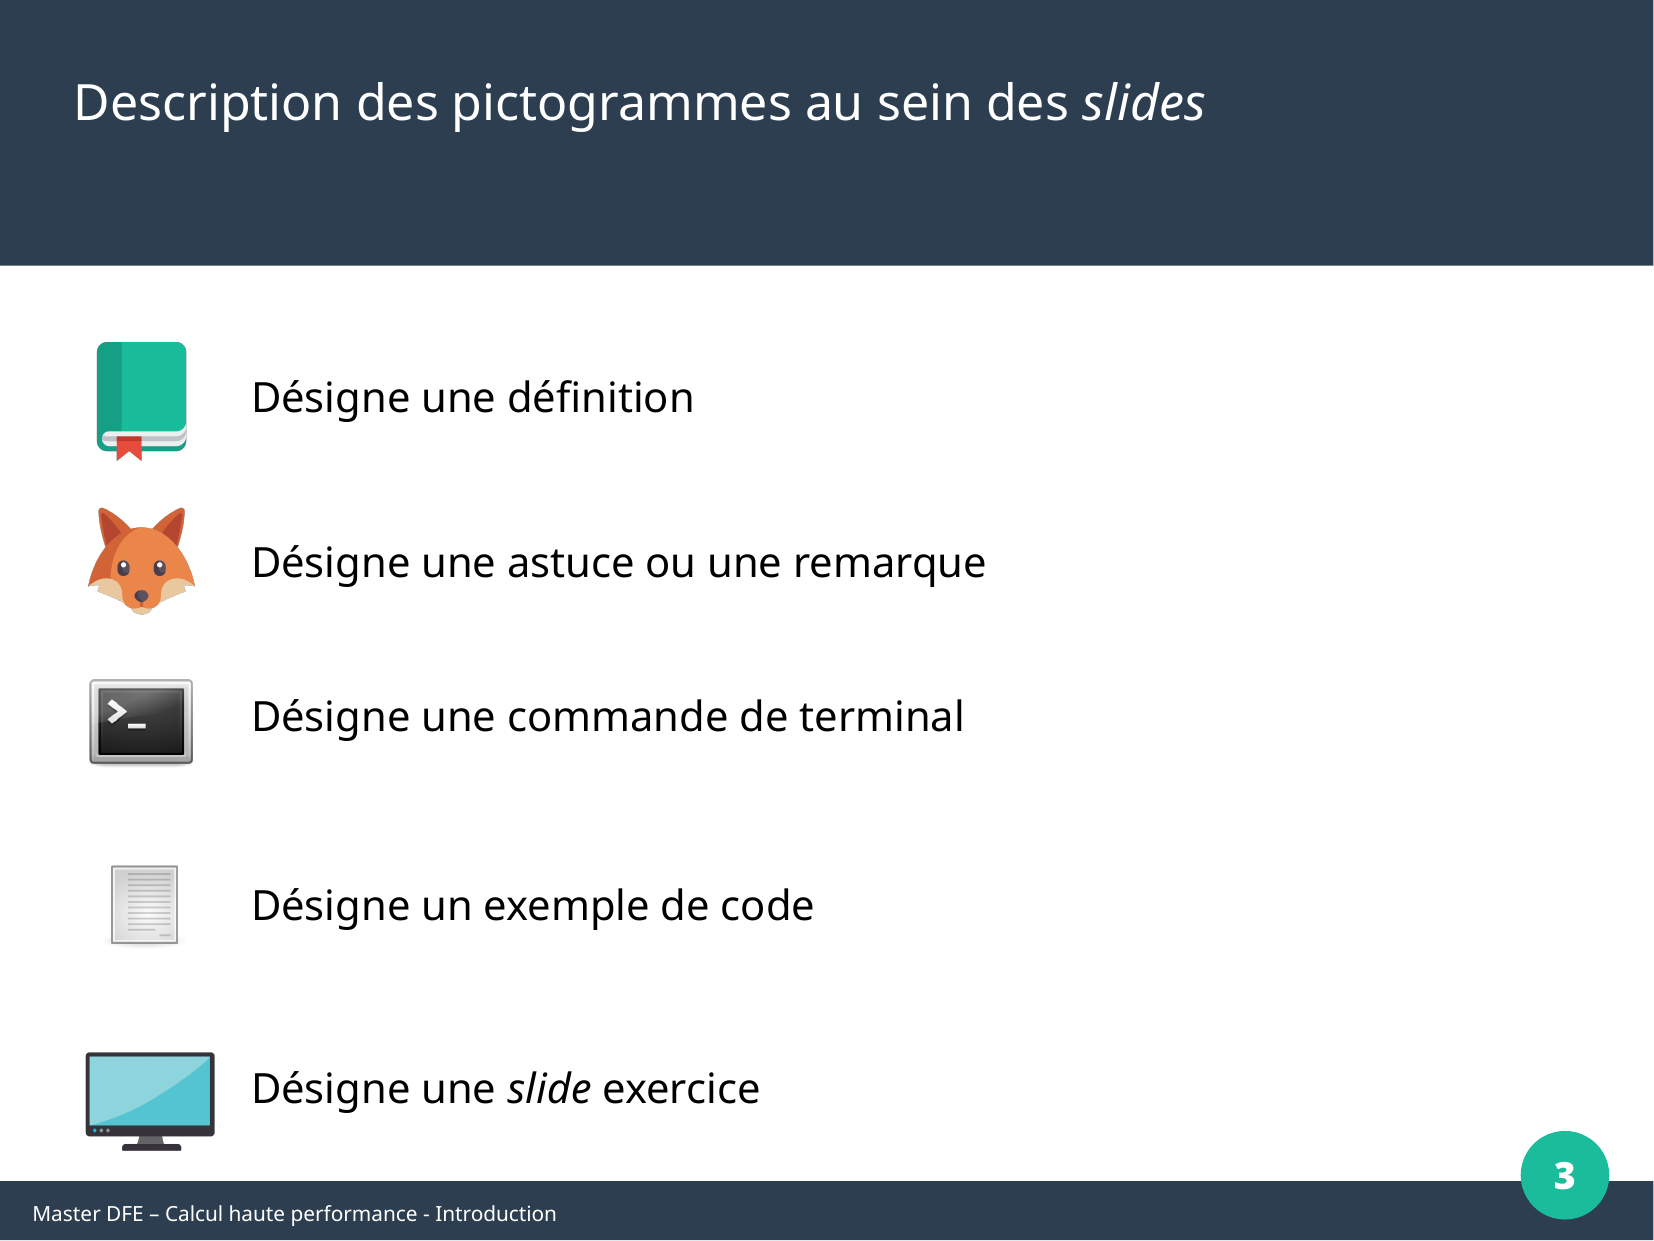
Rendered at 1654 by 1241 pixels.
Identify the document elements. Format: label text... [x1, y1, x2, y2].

picture [87, 679, 195, 768]
picture [88, 507, 195, 615]
text_box Désigne une astuce ou une remarque [236, 525, 1300, 615]
text_box Désigne une slide exercice [236, 1051, 1300, 1140]
text_box Description des pictogrammes au sein des slides [59, 59, 1477, 142]
text_box Désigne une commande de terminal [236, 679, 1300, 768]
picture [82, 342, 201, 461]
text_box Désigne une définition [236, 360, 1300, 449]
picture [76, 1027, 224, 1176]
text_box Désigne un exemple de code [236, 868, 1300, 957]
text_box Master DFE – Calcul haute performance - Introduction [17, 1191, 1436, 1235]
picture [100, 862, 189, 951]
